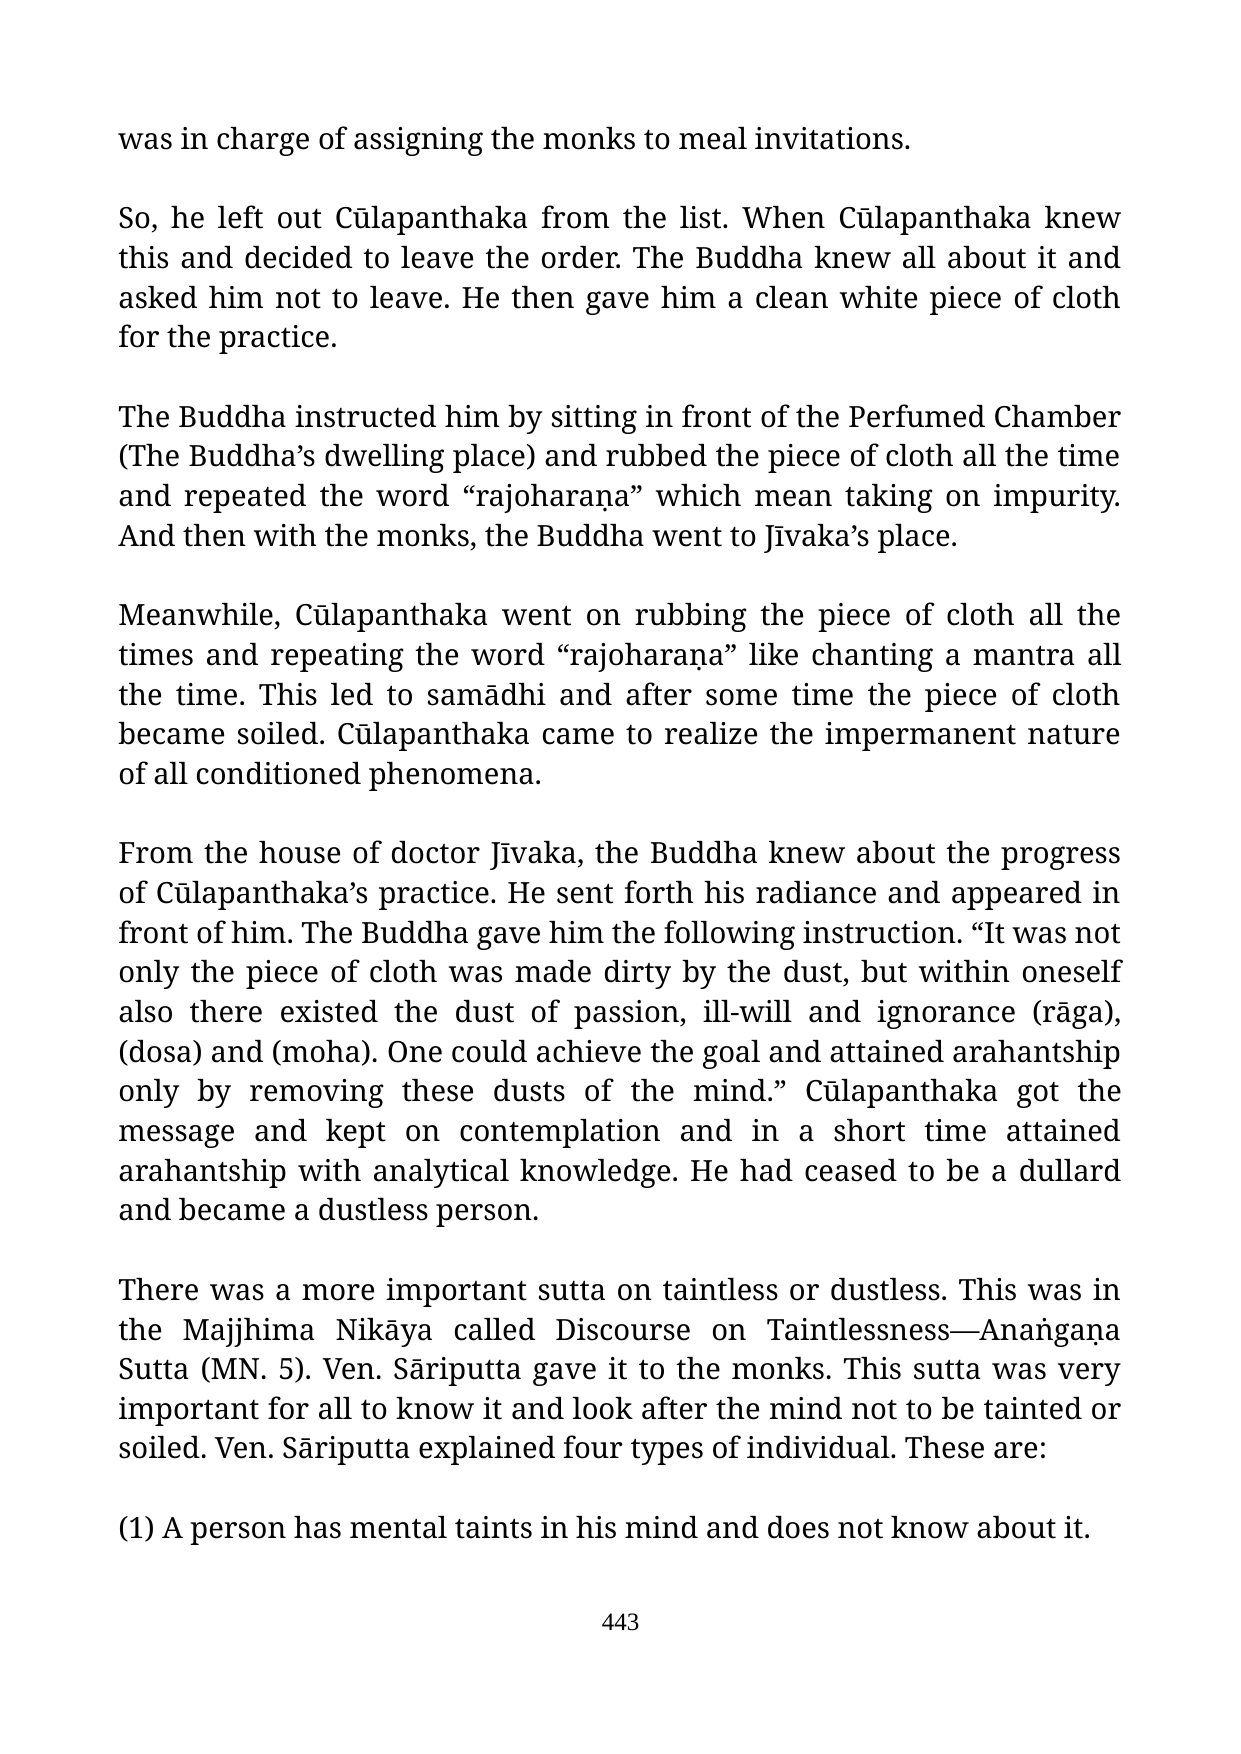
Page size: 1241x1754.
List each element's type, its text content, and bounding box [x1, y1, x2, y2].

text was in charge of assigning the monks to meal invitations. So, he left out Cūlapanthaka from the list. When Cūlapanthaka knew this and decided to leave the order. The Buddha knew all about it and asked him not to leave. He then gave him a clean white piece of cloth for the practice. The Buddha instructed him by sitting in front of the Perfumed Chamber (The Buddha’s dwelling place) and rubbed the piece of cloth all the time and repeated the word “rajoharaṇa” which mean taking on impurity. And then with the monks, the Buddha went to Jīvaka’s place. Meanwhile, Cūlapanthaka went on rubbing the piece of cloth all the times and repeating the word “rajoharaṇa” like chanting a mantra all the time. This led to samādhi and after some time the piece of cloth became soiled. Cūlapanthaka came to realize the impermanent nature of all conditioned phenomena. From the house of doctor Jīvaka, the Buddha knew about the progress of Cūlapanthaka’s practice. He sent forth his radiance and appeared in front of him. The Buddha gave him the following instruction. “It was not only the piece of cloth was made dirty by the dust, but within oneself also there existed the dust of passion, ill-will and ignorance (rāga), (dosa) and (moha). One could achieve the goal and attained arahantship only by removing these dusts of the mind.” Cūlapanthaka got the message and kept on contemplation and in a short time attained arahantship with analytical knowledge. He had ceased to be a dullard and became a dustless person. There was a more important sutta on taintless or dustless. This was in the Majjhima Nikāya called Discourse on Taintlessness—Anaṅgaṇa Sutta (MN. 5). Ven. Sāriputta gave it to the monks. This sutta was very important for all to know it and look after the mind not to be tainted or soiled. Ven. Sāriputta explained four types of individual. These are: (1) A person has mental taints in his mind and does not know about it. [118, 118, 1122, 1547]
